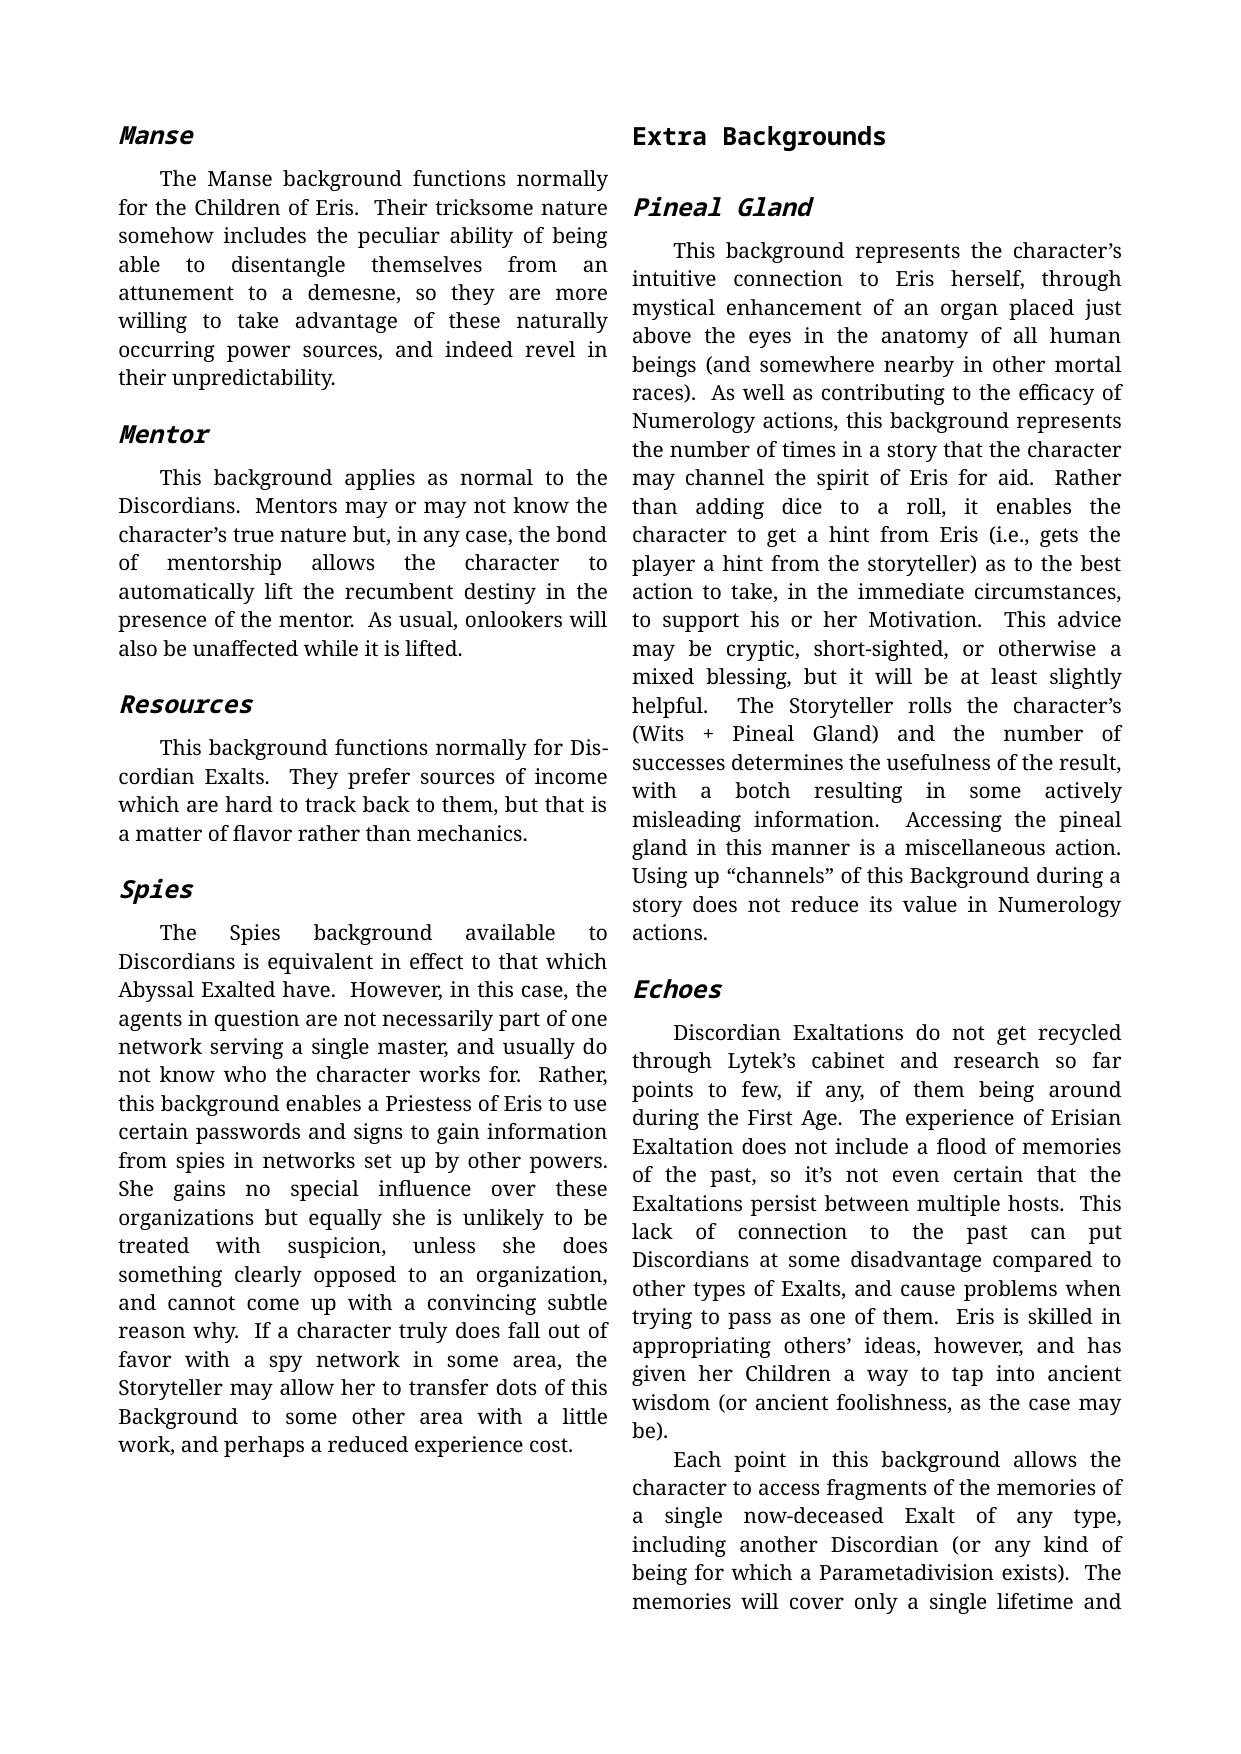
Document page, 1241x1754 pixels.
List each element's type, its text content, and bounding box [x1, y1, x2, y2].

subtitle Pineal Gland [632, 190, 1122, 223]
text This background applies as normal to the Discordians. Mentors may or may not know the character’s true nature but, in any case, the bond of mentorship allows the character to automatically lift the recumbent destiny in the presence of the mentor. As usual, onlookers will also be unaffected while it is lifted. [118, 463, 608, 662]
text This background represents the character’s intuitive connection to Eris herself, through mystical enhancement of an organ placed just above the eyes in the anatomy of all human beings (and somewhere nearby in other mortal races). As well as contributing to the efficacy of Numerology actions, this background represents the number of times in a story that the character may channel the spirit of Eris for aid. Rather than adding dice to a roll, it enables the character to get a hint from Eris (i.e., gets the player a hint from the storyteller) as to the best action to take, in the immediate circumstances, to support his or her Motivation. This advice may be cryptic, short-sighted, or otherwise a mixed blessing, but it will be at least slightly helpful. The Storyteller rolls the character’s (Wits + Pineal Gland) and the number of successes determines the usefulness of the result, with a botch resulting in some actively misleading information. Accessing the pineal gland in this manner is a miscellaneous action. Using up “channels” of this Background during a story does not reduce its value in Numerology actions. [632, 236, 1122, 947]
subtitle Resources [118, 687, 608, 721]
subtitle Spies [118, 872, 608, 906]
text The Manse background functions normally for the Children of Eris. Their tricksome nature some­how includes the peculiar ability of being able to disentangle themselves from an attunement to a demesne, so they are more willing to take advantage of these naturally occurring power sources, and indeed revel in their unpredictability. [118, 164, 608, 392]
text This background functions normally for Dis­cordian Exalts. They prefer sources of income which are hard to track back to them, but that is a matter of flavor rather than mechanics. [118, 733, 608, 847]
subtitle Extra Backgrounds [632, 118, 1122, 152]
text Discordian Exaltations do not get recycled through Lytek’s cabinet and research so far points to few, if any, of them being around during the First Age. The experience of Erisian Exaltation does not include a flood of memories of the past, so it’s not even certain that the Exaltations persist between multiple hosts. This lack of connection to the past can put Discordians at some disadvantage compared to other types of Exalts, and cause problems when trying to pass as one of them. Eris is skilled in appropriating others’ ideas, however, and has given her Children a way to tap into ancient wisdom (or ancient foolishness, as the case may be). [632, 1018, 1122, 1445]
subtitle Echoes [632, 972, 1122, 1006]
subtitle Mentor [118, 417, 608, 451]
text The Spies background available to Discordians is equivalent in effect to that which Abyssal Exalted have. However, in this case, the agents in question are not necessarily part of one network serving a single master, and usually do not know who the character works for. Rather, this background enables a Priestess of Eris to use certain passwords and signs to gain information from spies in networks set up by other powers. She gains no special influence over these organizations but equally she is unlikely to be treated with suspicion, unless she does something clearly opposed to an organization, and cannot come up with a convincing subtle reason why. If a character truly does fall out of favor with a spy network in some area, the Storyteller may allow her to transfer dots of this Background to some other area with a little work, and perhaps a reduced experience cost. [118, 918, 608, 1459]
subtitle Manse [118, 118, 608, 152]
text Each point in this background allows the character to access fragments of the memories of a single now-deceased Exalt of any type, including another Discordian (or any kind of being for which a Parametadivision exists). The memories will cover only a single lifetime and [632, 1445, 1122, 1615]
